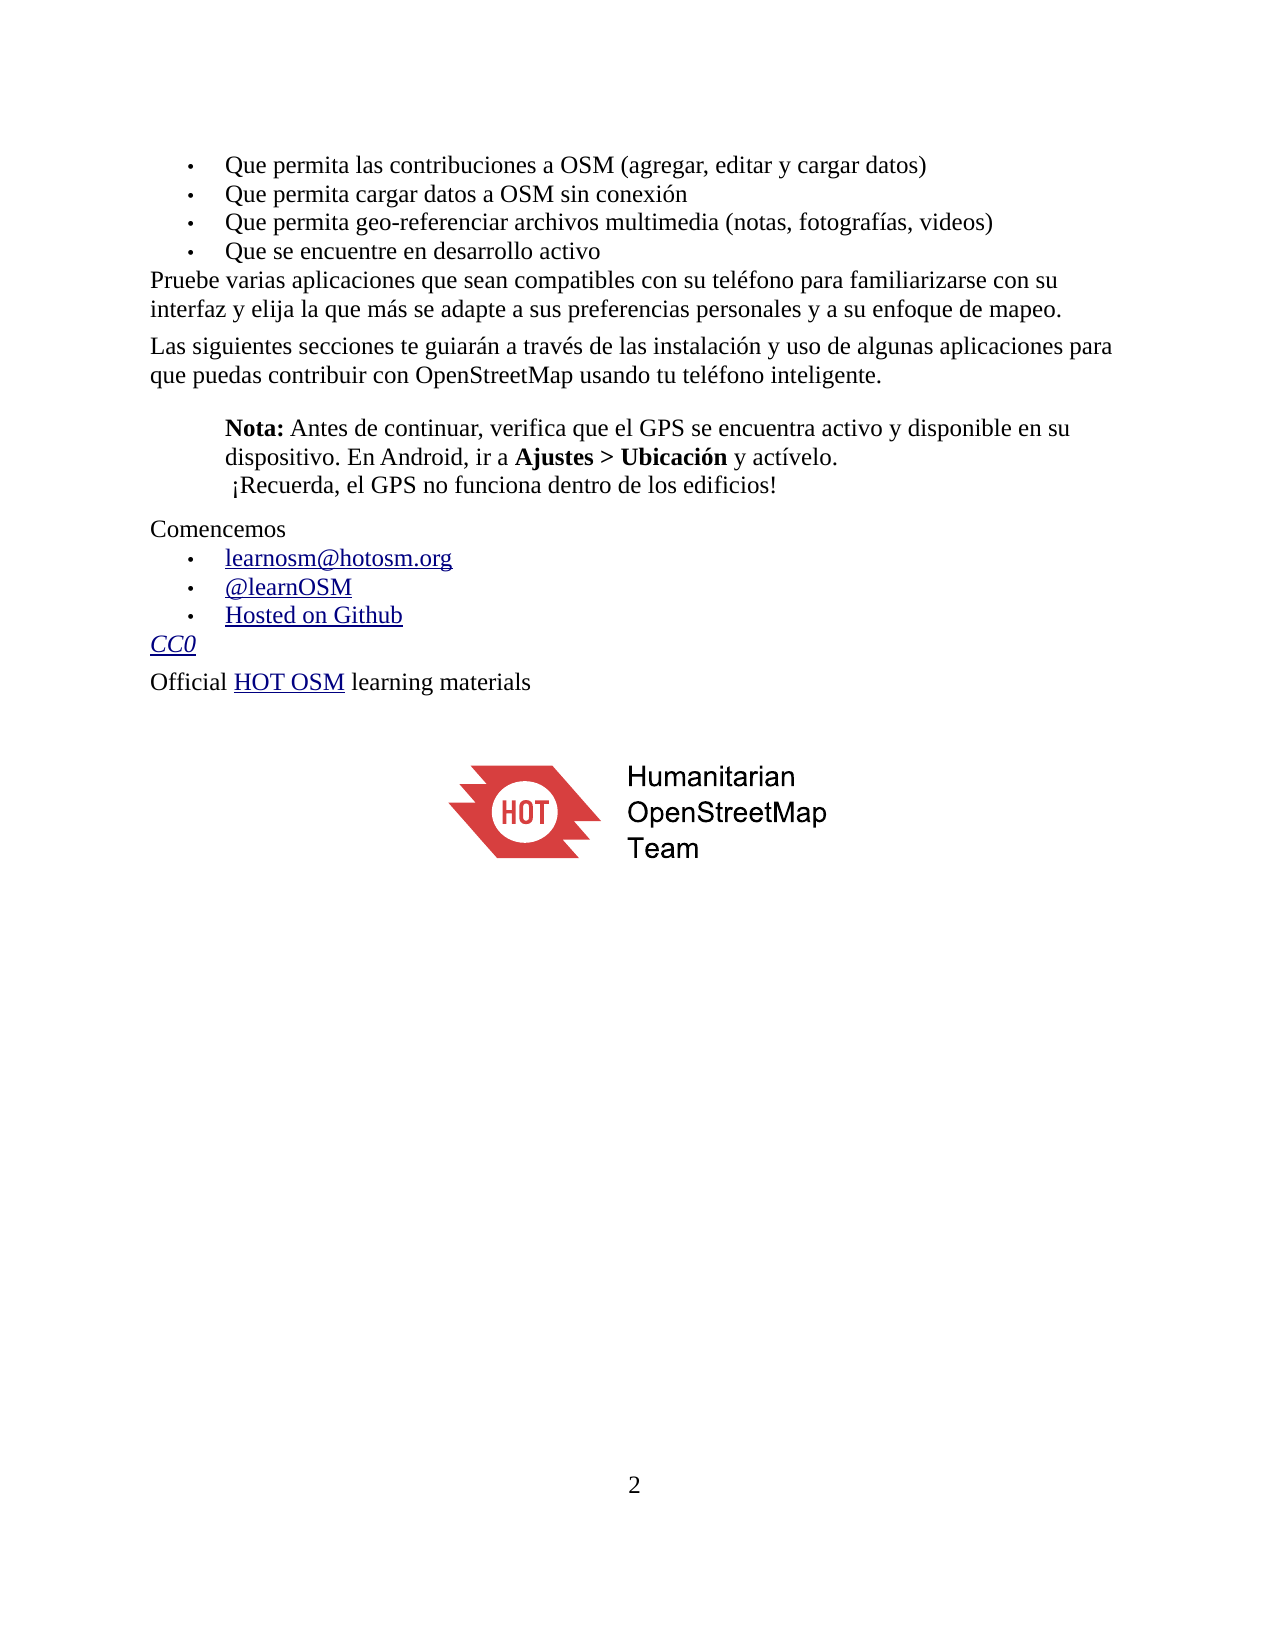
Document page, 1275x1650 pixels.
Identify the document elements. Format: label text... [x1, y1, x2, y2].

list learnosm@hotosm.org [187, 543, 1125, 572]
text Nota: Antes de continuar, verifica que el GPS se encuentra activo y disponible en su dispositivo. En Android, ir a Ajustes > Ubicación y actívelo. ¡Recuerda, el GPS no funciona dentro de los edificios! [225, 413, 1125, 499]
list @learnOSM [187, 572, 1125, 600]
list Hosted on Github [187, 600, 1125, 629]
text Las siguientes secciones te guiarán a través de las instalación y uso de algunas aplicaciones para que puedas contribuir con OpenStreetMap usando tu teléfono inteligente. [150, 331, 1125, 389]
text CC0 [150, 629, 1125, 658]
list Que permita geo-referenciar archivos multimedia (notas, fotografías, videos) [187, 207, 1125, 236]
list Que permita cargar datos a OSM sin conexión [187, 179, 1125, 207]
list Que permita las contribuciones a OSM (agregar, editar y cargar datos) [187, 150, 1125, 179]
text Official HOT OSM learning materials [150, 667, 1125, 696]
text Pruebe varias aplicaciones que sean compatibles con su teléfono para familiarizarse con su interfaz y elija la que más se adapte a sus preferencias personales y a su enfoque de mapeo. [150, 265, 1125, 322]
text Comencemos [150, 514, 1125, 543]
list Que se encuentre en desarrollo activo [187, 236, 1125, 265]
